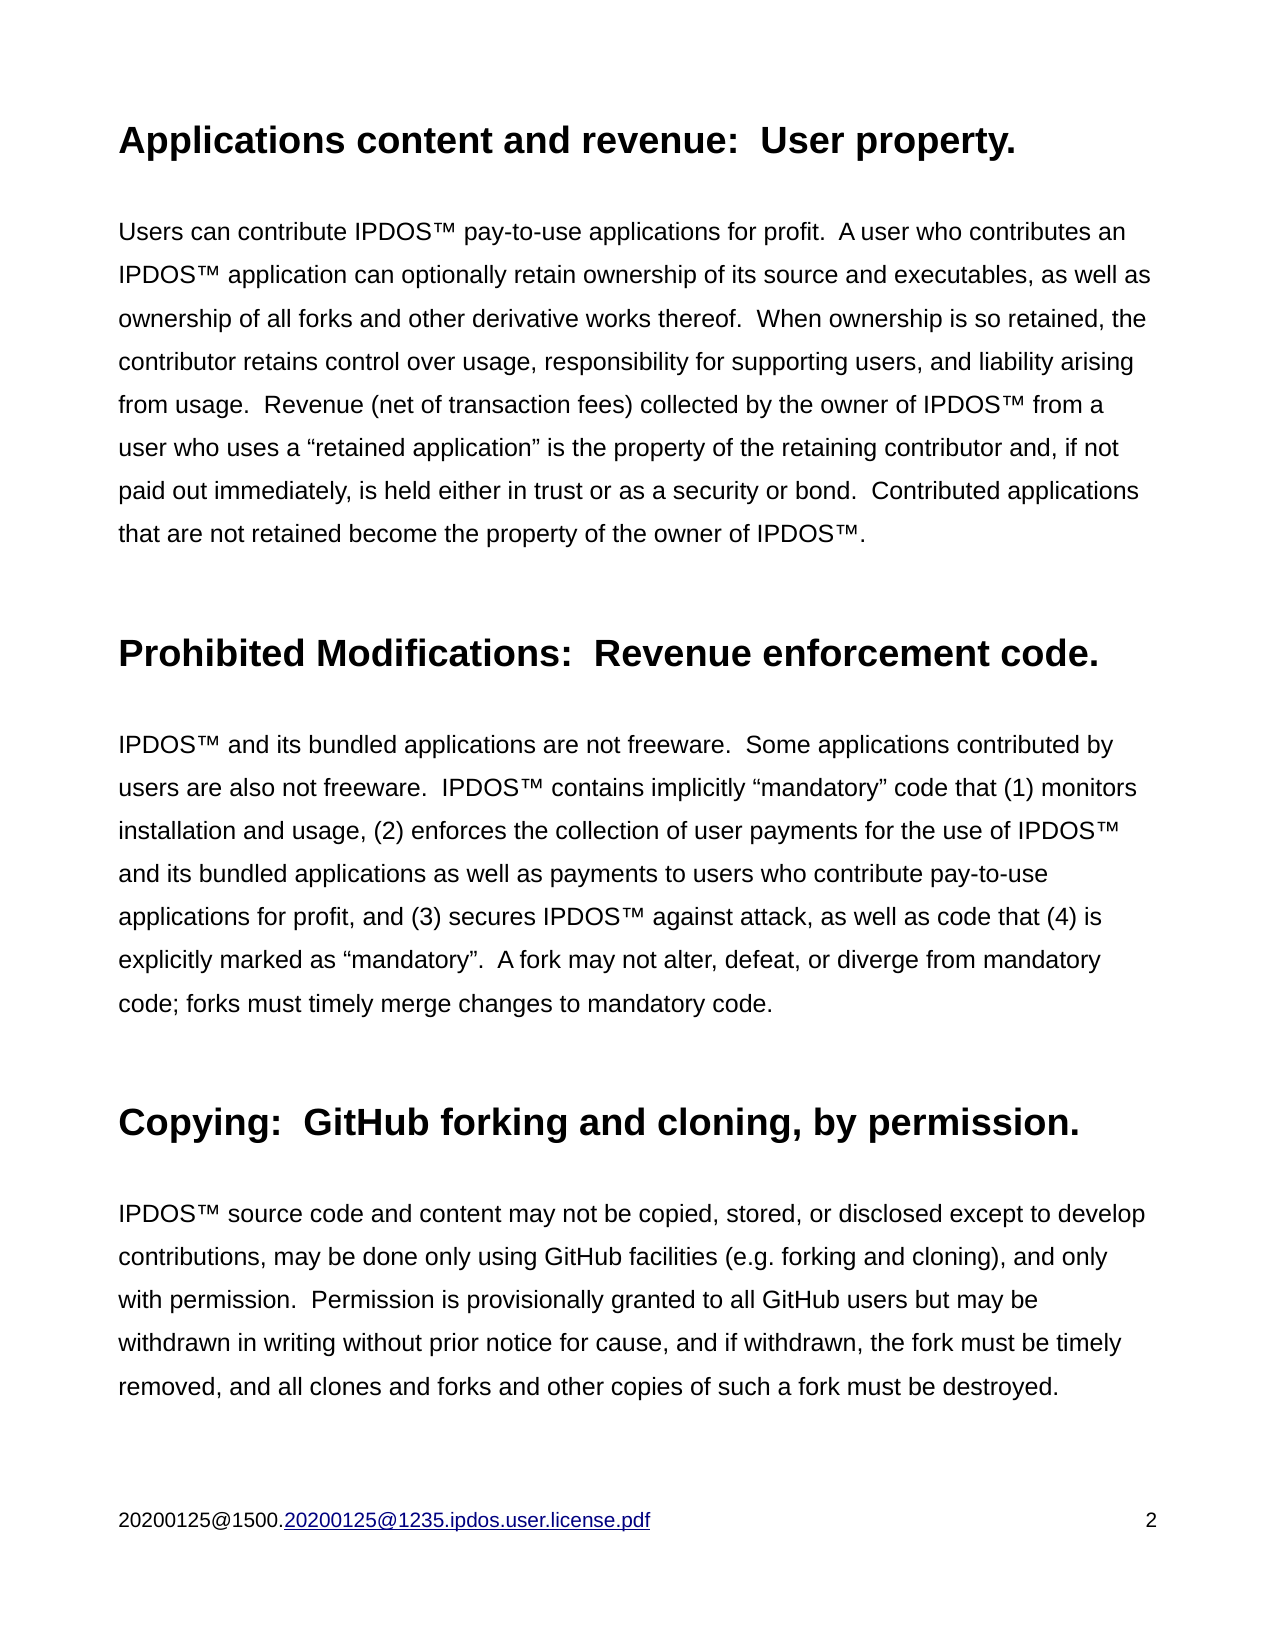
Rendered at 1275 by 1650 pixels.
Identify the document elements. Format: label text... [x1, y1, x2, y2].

subtitle Copying: GitHub forking and cloning, by permission. [118, 1100, 1157, 1143]
subtitle Applications content and revenue: User property. [118, 118, 1157, 162]
subtitle Prohibited Modifications: Revenue enforcement code. [118, 631, 1157, 674]
text IPDOS™ source code and content may not be copied, stored, or disclosed except to develop contributions, may be done only using GitHub facilities (e.g. forking and cloning), and only with permission. Permission is provisionally granted to all GitHub users but may be withdrawn in writing without prior notice for cause, and if withdrawn, the fork must be timely removed, and all clones and forks and other copies of such a fork must be destroyed. [118, 1199, 1157, 1400]
text Users can contribute IPDOS™ pay-to-use applications for profit. A user who contributes an IPDOS™ application can optionally retain ownership of its source and executables, as well as ownership of all forks and other derivative works thereof. When ownership is so retained, the contributor retains control over usage, responsibility for supporting users, and liability arising from usage. Revenue (net of transaction fees) collected by the owner of IPDOS™ from a user who uses a “retained application” is the property of the retaining contributor and, if not paid out immediately, is held either in trust or as a security or bond. Contributed applications that are not retained become the property of the owner of IPDOS™. [118, 217, 1157, 548]
text IPDOS™ and its bundled applications are not freeware. Some applications contributed by users are also not freeware. IPDOS™ contains implicitly “mandatory” code that (1) monitors installation and usage, (2) enforces the collection of user payments for the use of IPDOS™ and its bundled applications as well as payments to users who contribute pay-to-use applications for profit, and (3) secures IPDOS™ against attack, as well as code that (4) is explicitly marked as “mandatory”. A fork may not alter, defeat, or diverge from mandatory code; forks must timely merge changes to mandatory code. [118, 730, 1157, 1017]
